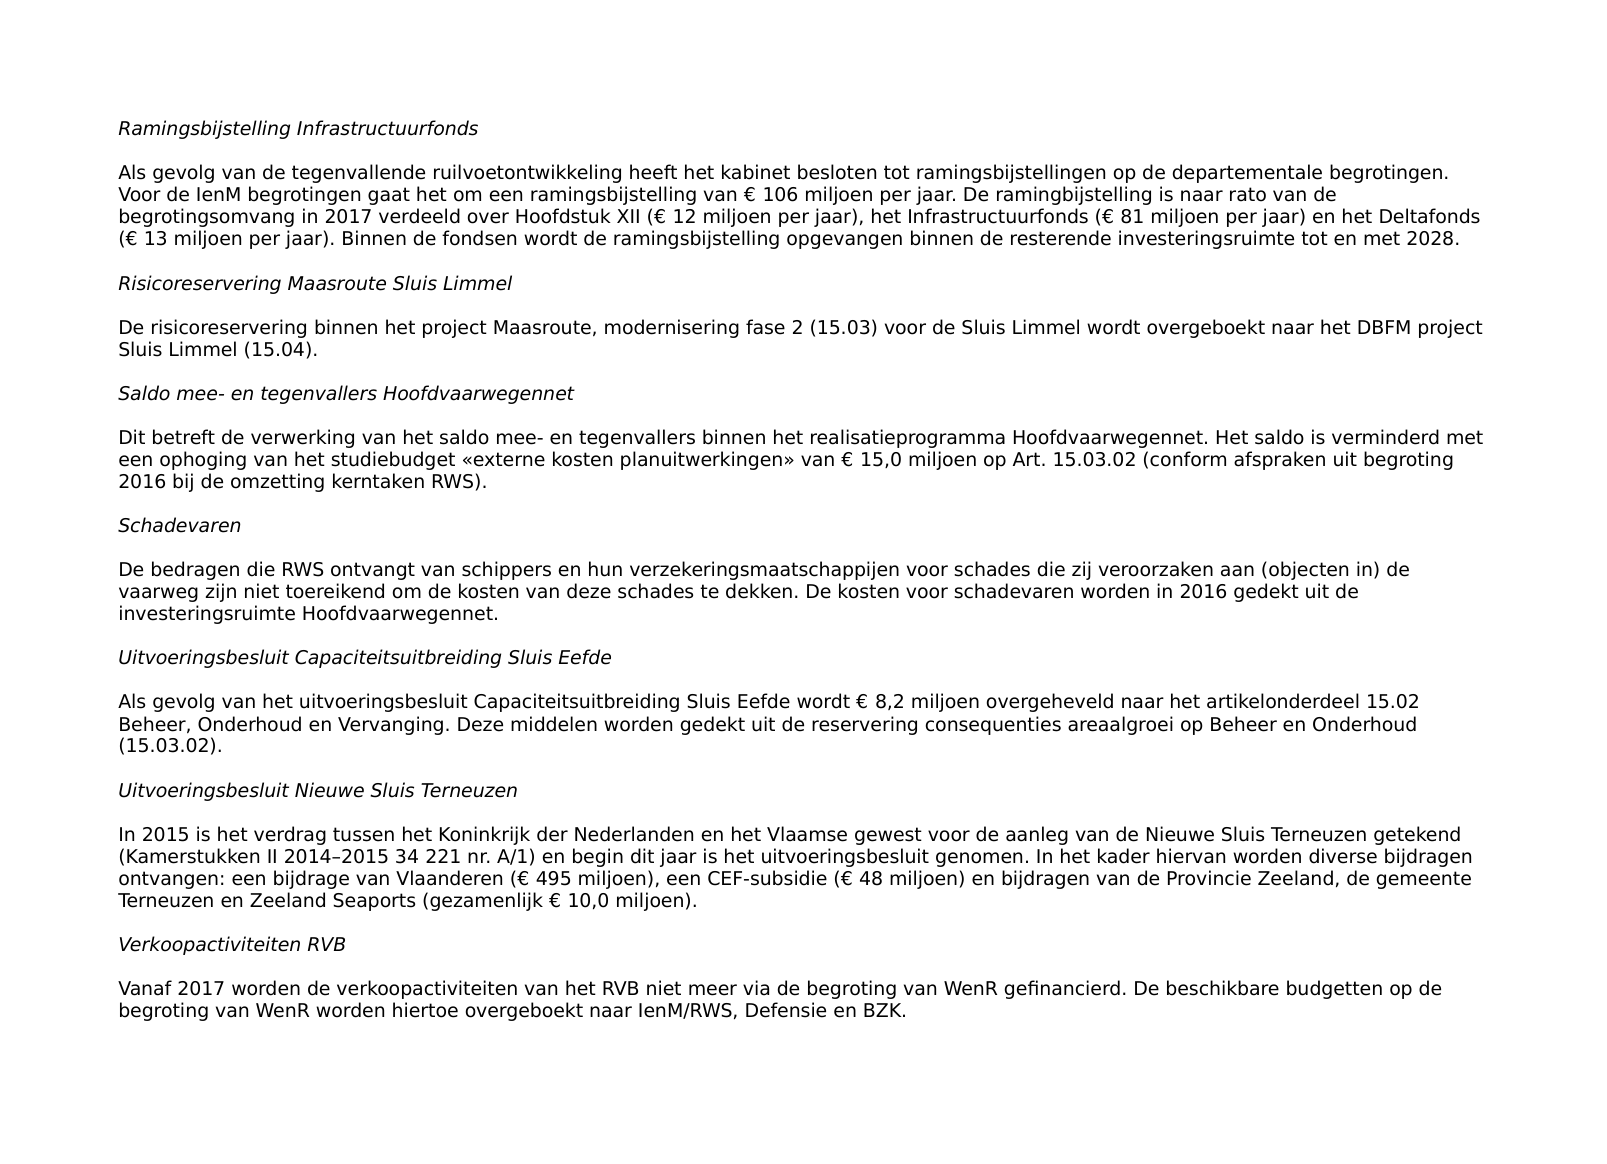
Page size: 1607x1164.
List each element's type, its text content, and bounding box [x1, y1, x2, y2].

text De risicoreservering binnen het project Maasroute, modernisering fase 2 (15.03) voor de Sluis Limmel wordt overgeboekt naar het DBFM project Sluis Limmel (15.04). [118, 317, 1488, 361]
subtitle Saldo mee- en tegenvallers Hoofdvaarwegennet [118, 383, 1488, 405]
text Als gevolg van het uitvoeringsbesluit Capaciteitsuitbreiding Sluis Eefde wordt € 8,2 miljoen overgeheveld naar het artikelonderdeel 15.02 Beheer, Onderhoud en Vervanging. Deze middelen worden gedekt uit de reservering consequenties areaalgroei op Beheer en Onderhoud (15.03.02). [118, 691, 1488, 757]
text Dit betreft de verwerking van het saldo mee- en tegenvallers binnen het realisatieprogramma Hoofdvaarwegennet. Het saldo is verminderd met een ophoging van het studiebudget «externe kosten planuitwerkingen» van € 15,0 miljoen op Art. 15.03.02 (conform afspraken uit begroting 2016 bij de omzetting kerntaken RWS). [118, 427, 1488, 493]
subtitle Uitvoeringsbesluit Capaciteitsuitbreiding Sluis Eefde [118, 647, 1488, 669]
text In 2015 is het verdrag tussen het Koninkrijk der Nederlanden en het Vlaamse gewest voor de aanleg van de Nieuwe Sluis Terneuzen getekend (Kamerstukken II 2014–2015 34 221 nr. A/1) en begin dit jaar is het uitvoeringsbesluit genomen. In het kader hiervan worden diverse bijdragen ontvangen: een bijdrage van Vlaanderen (€ 495 miljoen), een CEF-subsidie (€ 48 miljoen) en bijdragen van de Provincie Zeeland, de gemeente Terneuzen en Zeeland Seaports (gezamenlijk € 10,0 miljoen). [118, 824, 1488, 912]
subtitle Uitvoeringsbesluit Nieuwe Sluis Terneuzen [118, 779, 1488, 802]
text Vanaf 2017 worden de verkoopactiviteiten van het RVB niet meer via de begroting van WenR gefinancierd. De beschikbare budgetten op de begroting van WenR worden hiertoe overgeboekt naar IenM/RWS, Defensie en BZK. [118, 978, 1488, 1022]
text De bedragen die RWS ontvangt van schippers en hun verzekeringsmaatschappijen voor schades die zij veroorzaken aan (objecten in) de vaarweg zijn niet toereikend om de kosten van deze schades te dekken. De kosten voor schadevaren worden in 2016 gedekt uit de investeringsruimte Hoofdvaarwegennet. [118, 559, 1488, 625]
subtitle Verkoopactiviteiten RVB [118, 934, 1488, 956]
subtitle Schadevaren [118, 515, 1488, 537]
subtitle Risicoreservering Maasroute Sluis Limmel [118, 272, 1488, 294]
text Als gevolg van de tegenvallende ruilvoetontwikkeling heeft het kabinet besloten tot ramingsbijstellingen op de departementale begrotingen. Voor de IenM begrotingen gaat het om een ramingsbijstelling van € 106 miljoen per jaar. De ramingbijstelling is naar rato van de begrotingsomvang in 2017 verdeeld over Hoofdstuk XII (€ 12 miljoen per jaar), het Infrastructuurfonds (€ 81 miljoen per jaar) en het Deltafonds (€ 13 miljoen per jaar). Binnen de fondsen wordt de ramingsbijstelling opgevangen binnen de resterende investeringsruimte tot en met 2028. [118, 162, 1488, 250]
subtitle Ramingsbijstelling Infrastructuurfonds [118, 118, 1488, 140]
